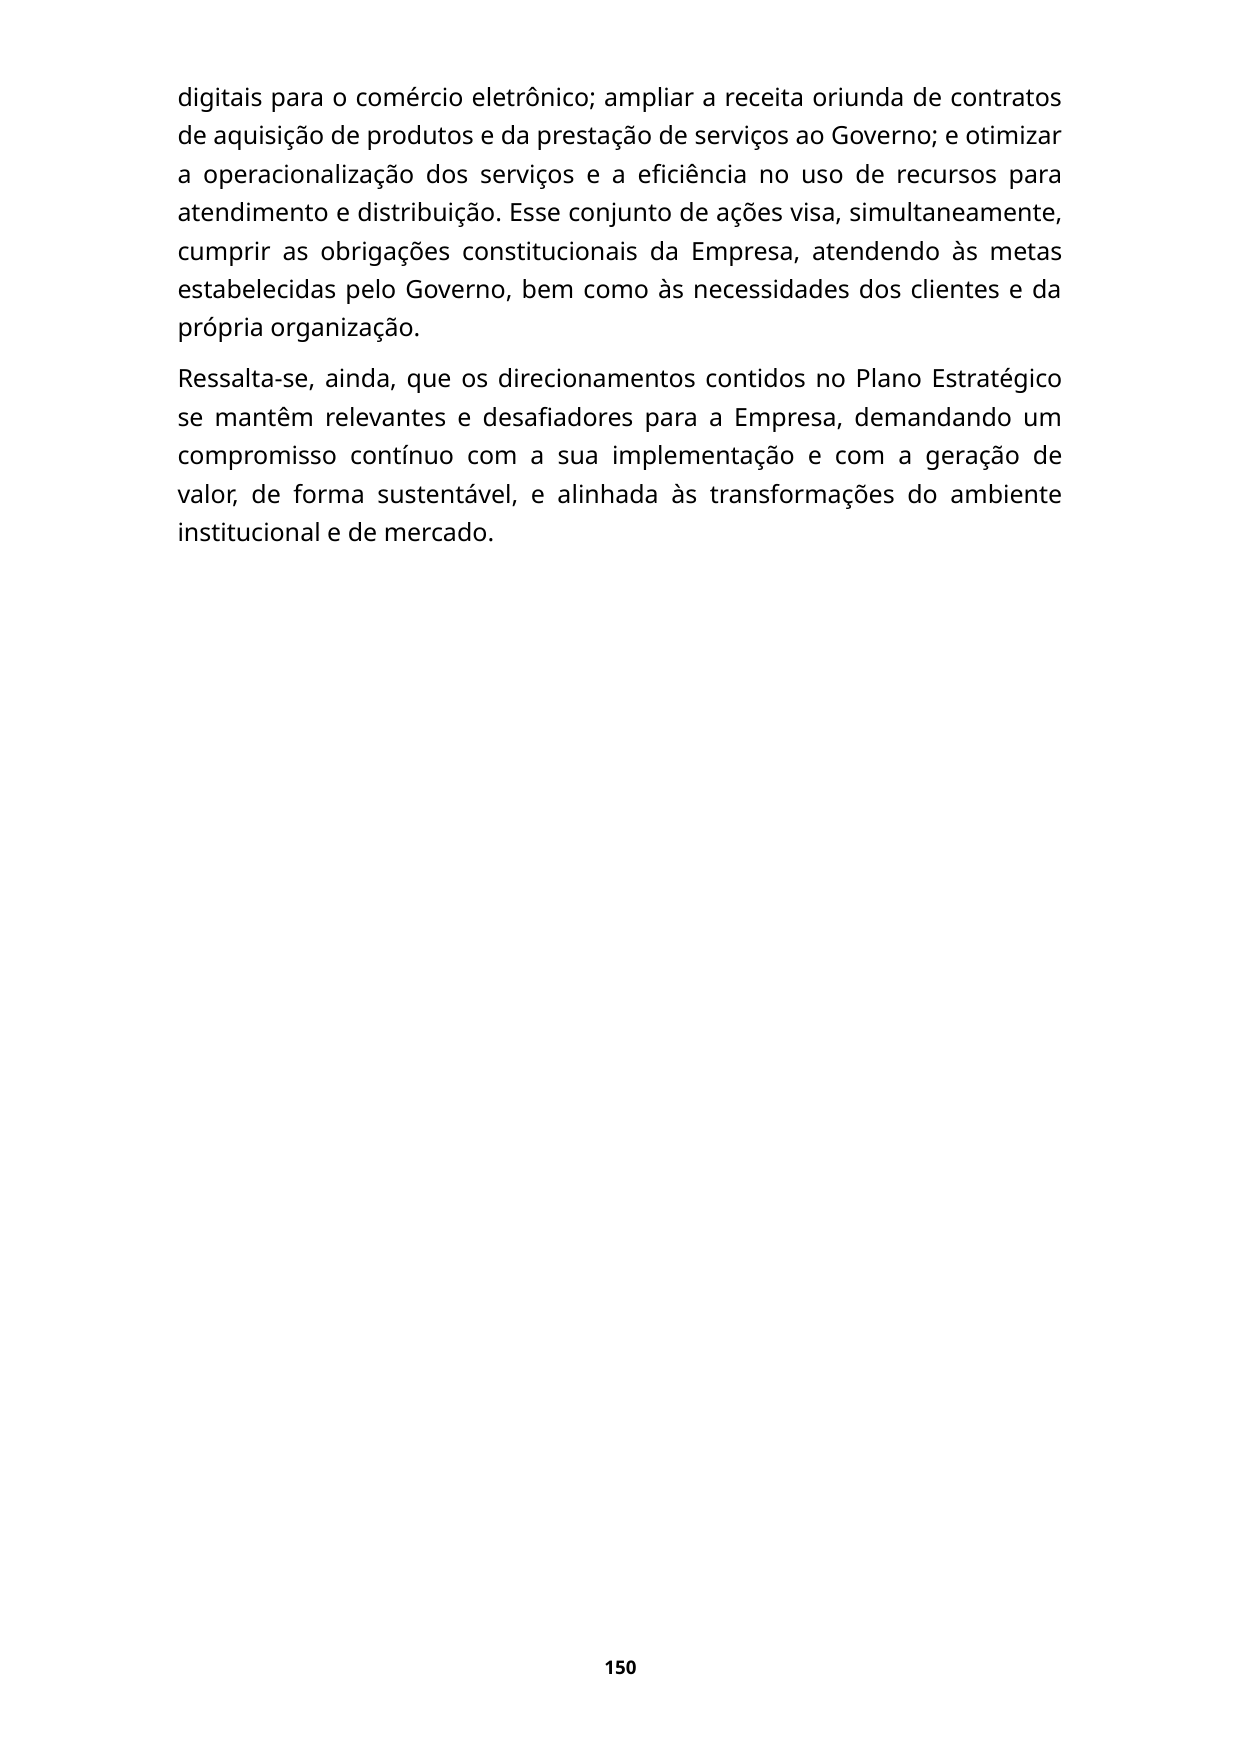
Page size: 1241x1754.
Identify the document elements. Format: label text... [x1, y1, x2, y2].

text digitais para o comércio eletrônico; ampliar a receita oriunda de contratos de aquisição de produtos e da prestação de serviços ao Governo; e otimizar a operacionalização dos serviços e a eficiência no uso de recursos para atendimento e distribuição. Esse conjunto de ações visa, simultaneamente, cumprir as obrigações constitucionais da Empresa, atendendo às metas estabelecidas pelo Governo, bem como às necessidades dos clientes e da própria organização. [177, 75, 1063, 344]
text Ressalta-se, ainda, que os direcionamentos contidos no Plano Estratégico se mantêm relevantes e desafiadores para a Empresa, demandando um compromisso contínuo com a sua implementação e com a geração de valor, de forma sustentável, e alinhada às transformações do ambiente institucional e de mercado. [177, 357, 1063, 549]
